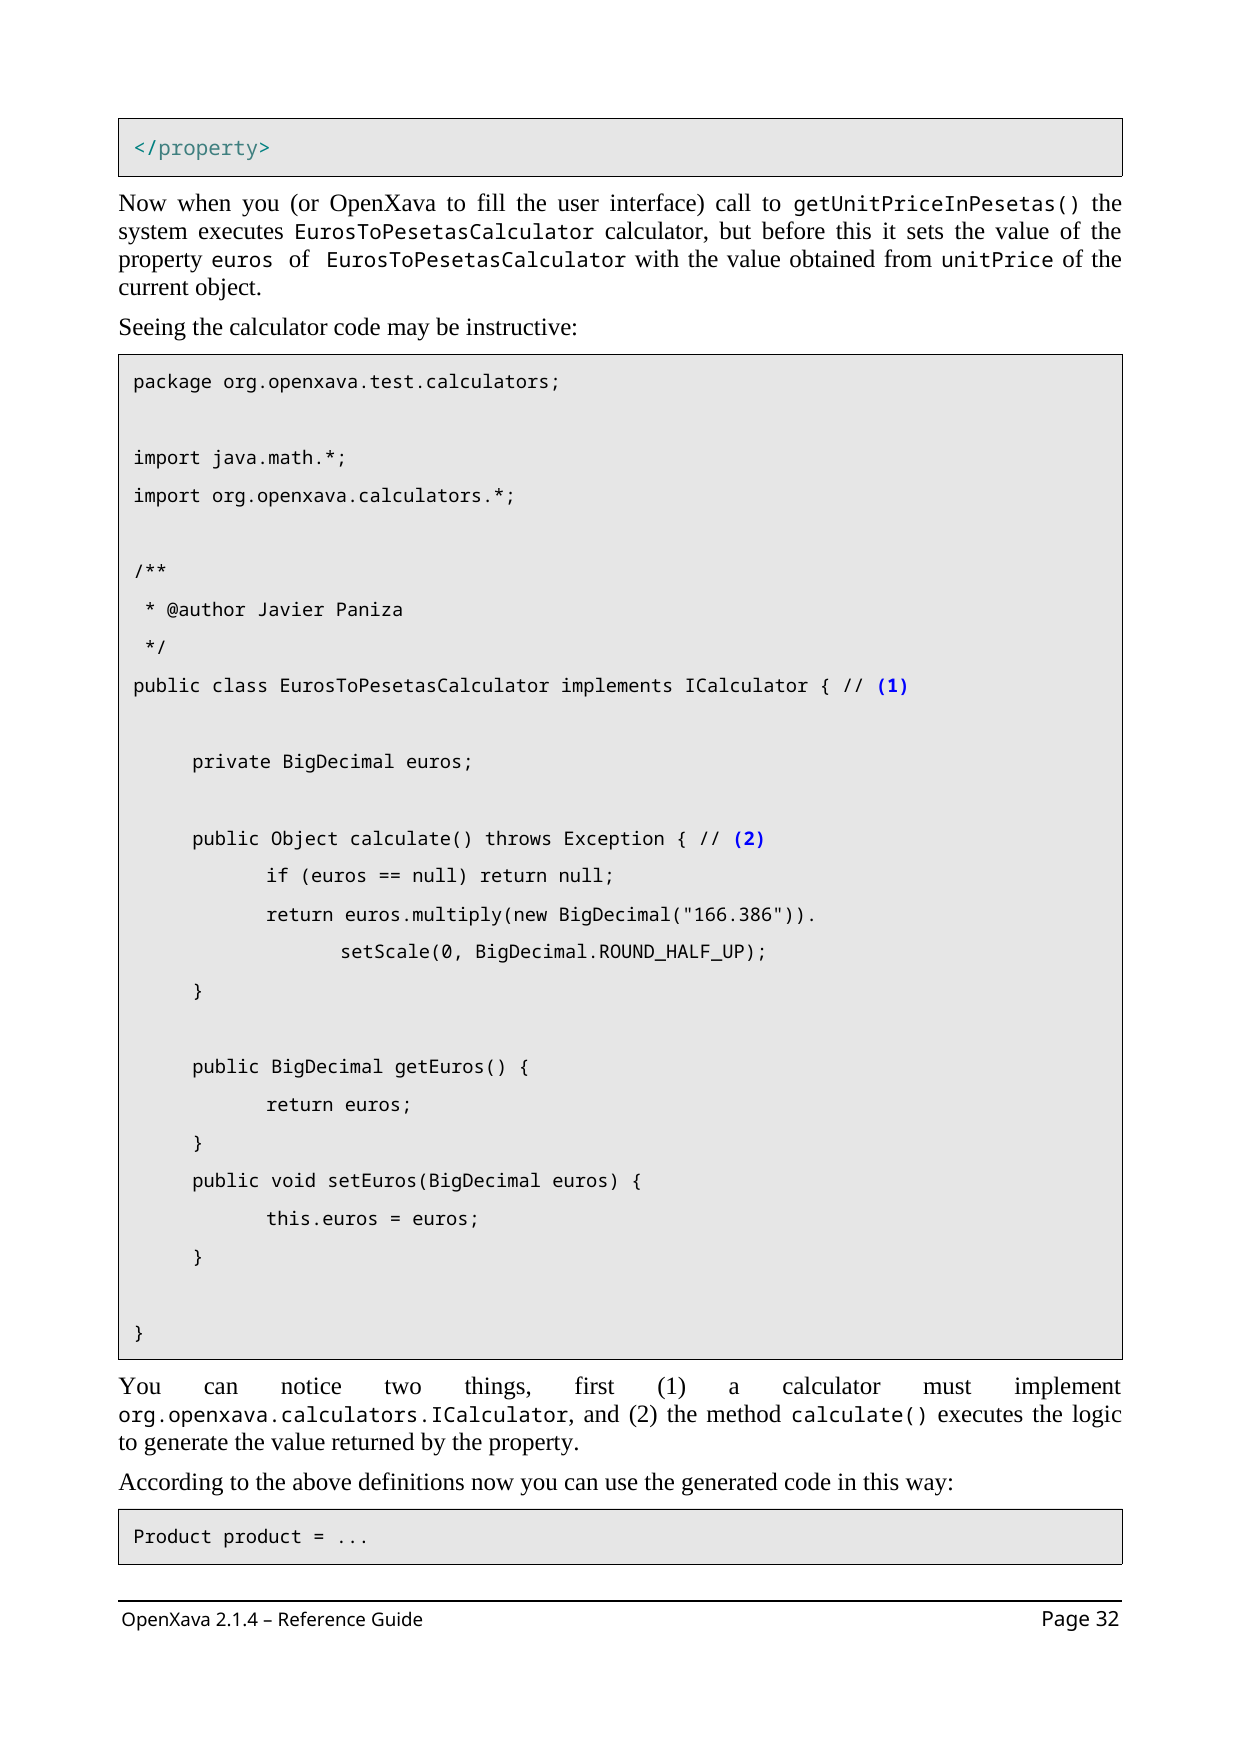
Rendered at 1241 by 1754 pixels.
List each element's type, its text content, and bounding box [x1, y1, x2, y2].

text this.euros = euros; [119, 1190, 1122, 1228]
text import org.openxava.calculators.*; [119, 468, 1122, 506]
text return euros.multiply(new BigDecimal("166.386")). [119, 886, 1122, 924]
text Seeing the calculator code may be instructive: [118, 313, 1122, 341]
text private BigDecimal euros; [119, 734, 1122, 772]
text public class EurosToPesetasCalculator implements ICalculator { // (1) [119, 658, 1122, 696]
text } [119, 1114, 1122, 1152]
text According to the above definitions now you can use the generated code in this way: [118, 1468, 1122, 1496]
text public BigDecimal getEuros() { [119, 1038, 1122, 1076]
text public Object calculate() throws Exception { // (2) [119, 810, 1122, 848]
text public void setEuros(BigDecimal euros) { [119, 1152, 1122, 1190]
text if (euros == null) return null; [119, 848, 1122, 886]
text * @author Javier Paniza [119, 582, 1122, 620]
text /** [119, 544, 1122, 582]
text You can notice two things, first (1) a calculator must implement org.openxava.calculators.ICalculator, and (2) the method calculate() executes the logic to generate the value returned by the property. [118, 1372, 1122, 1456]
text import java.math.*; [119, 430, 1122, 468]
text } [119, 1304, 1122, 1359]
text } [119, 1228, 1122, 1266]
text } [119, 962, 1122, 1000]
text </property> [119, 119, 1122, 176]
text Product product = ... [119, 1510, 1122, 1564]
text Now when you (or OpenXava to fill the user interface) call to getUnitPriceInPesetas() the system executes EurosToPesetasCalculator calculator, but before this it sets the value of the property euros of EurosToPesetasCalculator with the value obtained from unitPrice of the current object. [118, 189, 1122, 301]
text return euros; [119, 1076, 1122, 1114]
text setScale(0, BigDecimal.ROUND_HALF_UP); [119, 924, 1122, 962]
text */ [119, 620, 1122, 658]
text package org.openxava.test.calculators; [119, 355, 1122, 392]
